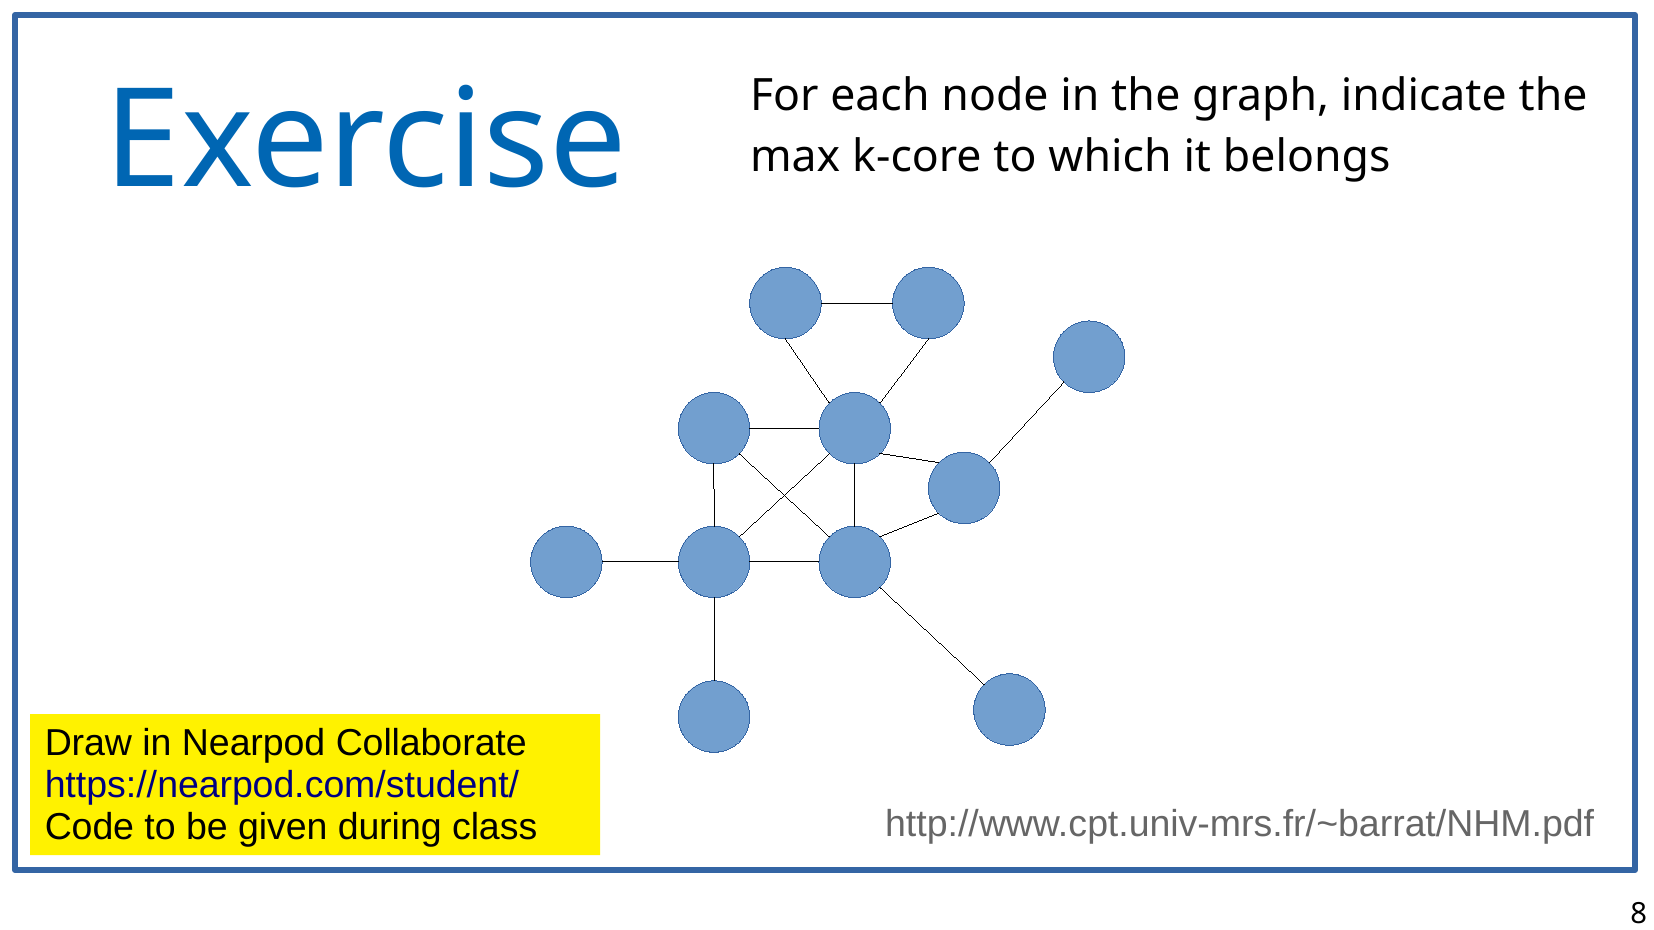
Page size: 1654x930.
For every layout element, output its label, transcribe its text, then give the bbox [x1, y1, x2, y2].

text_box [892, 267, 965, 339]
text_box [973, 673, 1046, 746]
text_box [530, 526, 603, 598]
text_box [678, 392, 750, 464]
text_box [818, 392, 891, 464]
list For each node in the graph, indicate the max k-core to which it belongs [750, 62, 1591, 226]
title Exercise [34, 29, 698, 237]
text_box [678, 526, 750, 598]
text_box http://www.cpt.univ-mrs.fr/~barrat/NHM.pdf [821, 795, 1621, 852]
text_box Draw in Nearpod Collaborate https://nearpod.com/student/ Code to be given during class [30, 714, 601, 856]
text_box [818, 526, 891, 598]
text_box [1053, 320, 1125, 393]
text_box [928, 452, 1000, 524]
text_box [678, 680, 750, 753]
text_box [749, 267, 822, 339]
